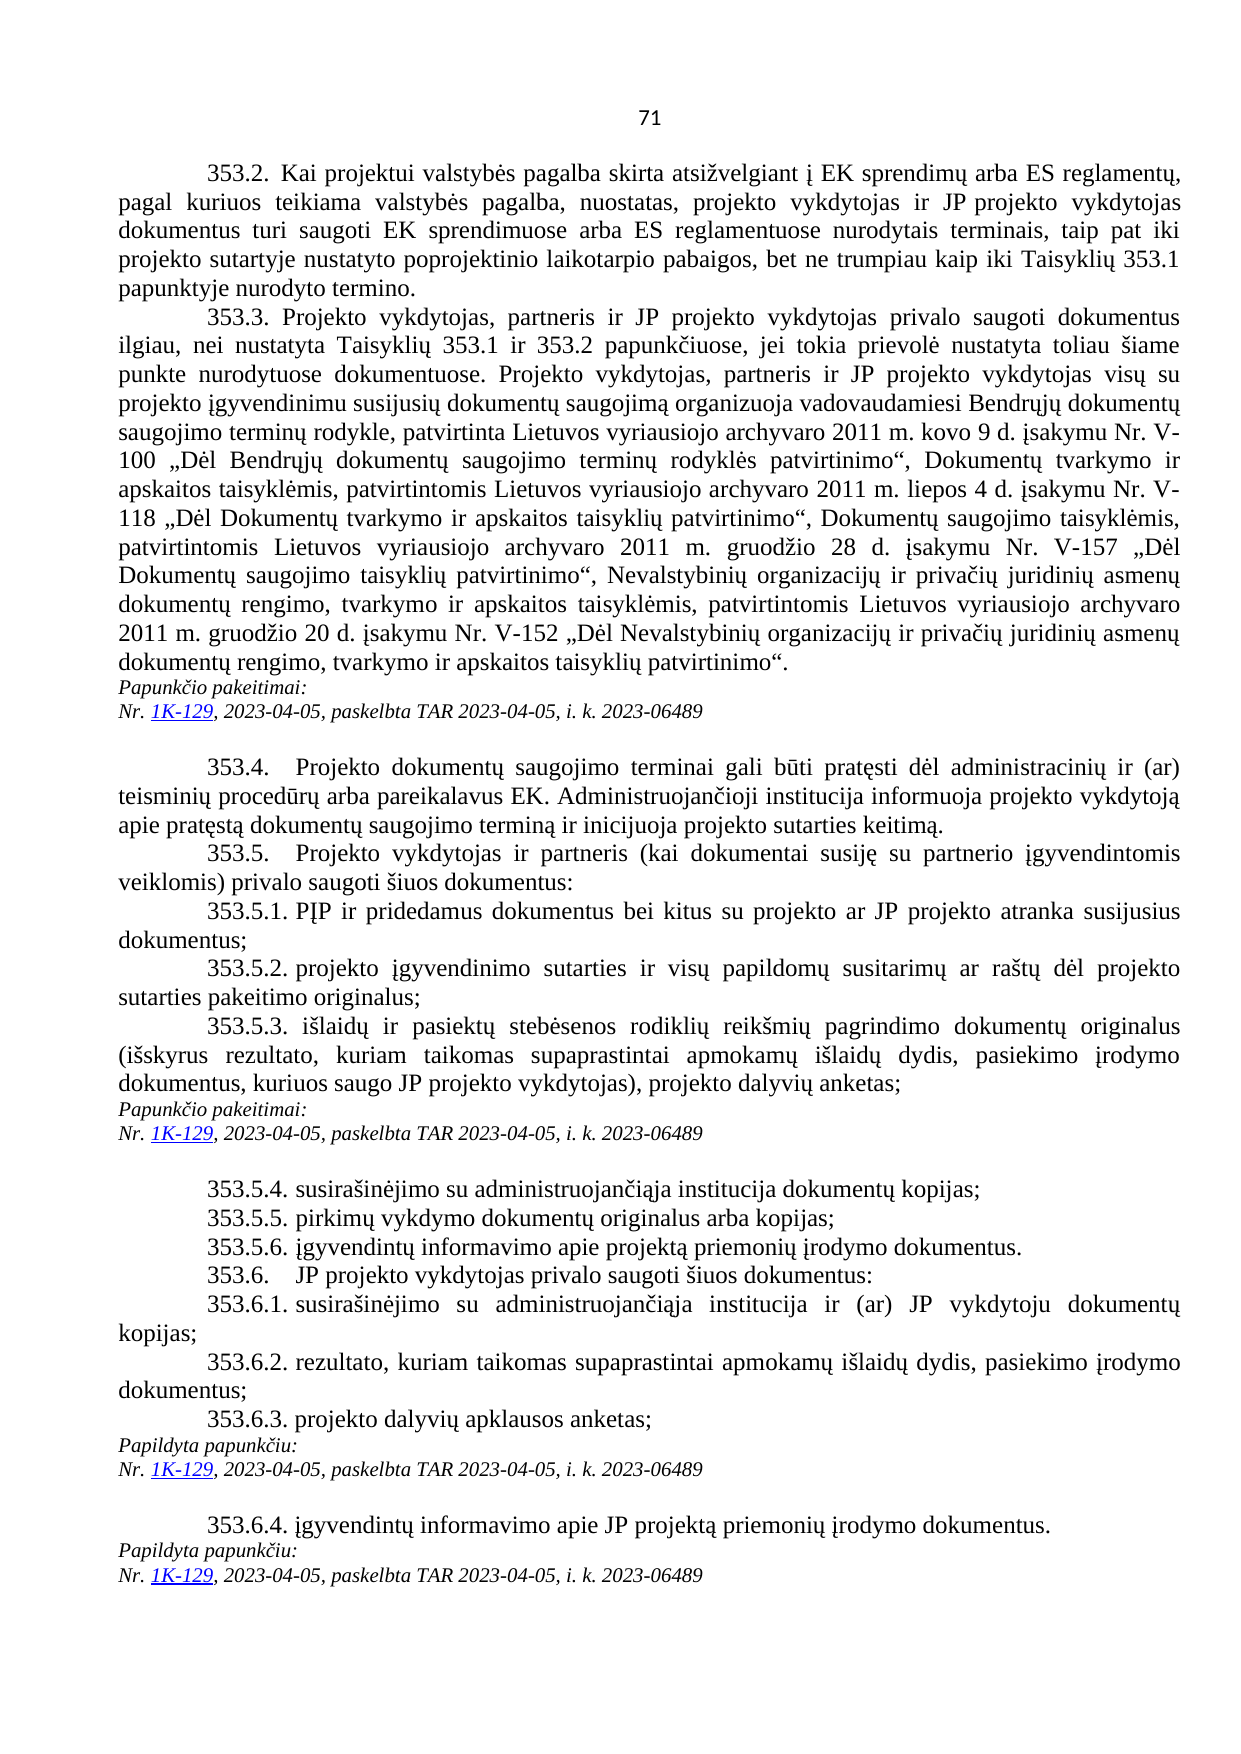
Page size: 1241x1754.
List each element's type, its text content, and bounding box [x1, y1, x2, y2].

text Papunkčio pakeitimai: [118, 1097, 1181, 1121]
text Nr. 1K-129, 2023-04-05, paskelbta TAR 2023-04-05, i. k. 2023-06489 [118, 1457, 1181, 1481]
text Nr. 1K-129, 2023-04-05, paskelbta TAR 2023-04-05, i. k. 2023-06489 [118, 699, 1181, 723]
text Papunkčio pakeitimai: [118, 675, 1181, 699]
text 353.5.6. įgyvendintų informavimo apie projektą priemonių įrodymo dokumentus. [118, 1232, 1181, 1260]
text 353.5.2. projekto įgyvendinimo sutarties ir visų papildomų susitarimų ar raštų dėl projekto sutarties pakeitimo originalus; [118, 953, 1181, 1011]
text 353.2. Kai projektui valstybės pagalba skirta atsižvelgiant į EK sprendimų arba ES reglamentų, pagal kuriuos teikiama valstybės pagalba, nuostatas, projekto vykdytojas ir JP projekto vykdytojas dokumentus turi saugoti EK sprendimuose arba ES reglamentuose nurodytais terminais, taip pat iki projekto sutartyje nustatyto poprojektinio laikotarpio pabaigos, bet ne trumpiau kaip iki Taisyklių 353.1 papunktyje nurodyto termino. [118, 158, 1181, 302]
text 353.5.1. PĮP ir pridedamus dokumentus bei kitus su projekto ar JP projekto atranka susijusius dokumentus; [118, 896, 1181, 953]
text Papildyta papunkčiu: [118, 1538, 1181, 1562]
text 353.5.4. susirašinėjimo su administruojančiąja institucija dokumentų kopijas; [118, 1174, 1181, 1203]
text 353.6.3. projekto dalyvių apklausos anketas; [207, 1404, 1181, 1433]
text 353.5.5. pirkimų vykdymo dokumentų originalus arba kopijas; [118, 1203, 1181, 1232]
text Nr. 1K-129, 2023-04-05, paskelbta TAR 2023-04-05, i. k. 2023-06489 [118, 1562, 1181, 1587]
text Papildyta papunkčiu: [118, 1433, 1181, 1457]
text Nr. 1K-129, 2023-04-05, paskelbta TAR 2023-04-05, i. k. 2023-06489 [118, 1121, 1181, 1145]
text 353.5. Projekto vykdytojas ir partneris (kai dokumentai susiję su partnerio įgyvendintomis veiklomis) privalo saugoti šiuos dokumentus: [118, 838, 1181, 896]
text 353.6. JP projekto vykdytojas privalo saugoti šiuos dokumentus: [118, 1260, 1181, 1289]
text 353.5.3. išlaidų ir pasiektų stebėsenos rodiklių reikšmių pagrindimo dokumentų originalus (išskyrus rezultato, kuriam taikomas supaprastintai apmokamų išlaidų dydis, pasiekimo įrodymo dokumentus, kuriuos saugo JP projekto vykdytojas), projekto dalyvių anketas; [118, 1011, 1181, 1097]
text 353.6.1. susirašinėjimo su administruojančiąja institucija ir (ar) JP vykdytoju dokumentų kopijas; [118, 1289, 1181, 1347]
text 353.3. Projekto vykdytojas, partneris ir JP projekto vykdytojas privalo saugoti dokumentus ilgiau, nei nustatyta Taisyklių 353.1 ir 353.2 papunkčiuose, jei tokia prievolė nustatyta toliau šiame punkte nurodytuose dokumentuose. Projekto vykdytojas, partneris ir JP projekto vykdytojas visų su projekto įgyvendinimu susijusių dokumentų saugojimą organizuoja vadovaudamiesi Bendrųjų dokumentų saugojimo terminų rodykle, patvirtinta Lietuvos vyriausiojo archyvaro 2011 m. kovo 9 d. įsakymu Nr. V-100 „Dėl Bendrųjų dokumentų saugojimo terminų rodyklės patvirtinimo“, Dokumentų tvarkymo ir apskaitos taisyklėmis, patvirtintomis Lietuvos vyriausiojo archyvaro 2011 m. liepos 4 d. įsakymu Nr. V-118 „Dėl Dokumentų tvarkymo ir apskaitos taisyklių patvirtinimo“, Dokumentų saugojimo taisyklėmis, patvirtintomis Lietuvos vyriausiojo archyvaro 2011 m. gruodžio 28 d. įsakymu Nr. V-157 „Dėl Dokumentų saugojimo taisyklių patvirtinimo“, Nevalstybinių organizacijų ir privačių juridinių asmenų dokumentų rengimo, tvarkymo ir apskaitos taisyklėmis, patvirtintomis Lietuvos vyriausiojo archyvaro 2011 m. gruodžio 20 d. įsakymu Nr. V-152 „Dėl Nevalstybinių organizacijų ir privačių juridinių asmenų dokumentų rengimo, tvarkymo ir apskaitos taisyklių patvirtinimo“. [118, 302, 1181, 675]
text 353.6.4. įgyvendintų informavimo apie JP projektą priemonių įrodymo dokumentus. [118, 1510, 1181, 1538]
text 353.6.2. rezultato, kuriam taikomas supaprastintai apmokamų išlaidų dydis, pasiekimo įrodymo dokumentus; [118, 1347, 1181, 1404]
text 353.4. Projekto dokumentų saugojimo terminai gali būti pratęsti dėl administracinių ir (ar) teisminių procedūrų arba pareikalavus EK. Administruojančioji institucija informuoja projekto vykdytoją apie pratęstą dokumentų saugojimo terminą ir inicijuoja projekto sutarties keitimą. [118, 752, 1181, 838]
